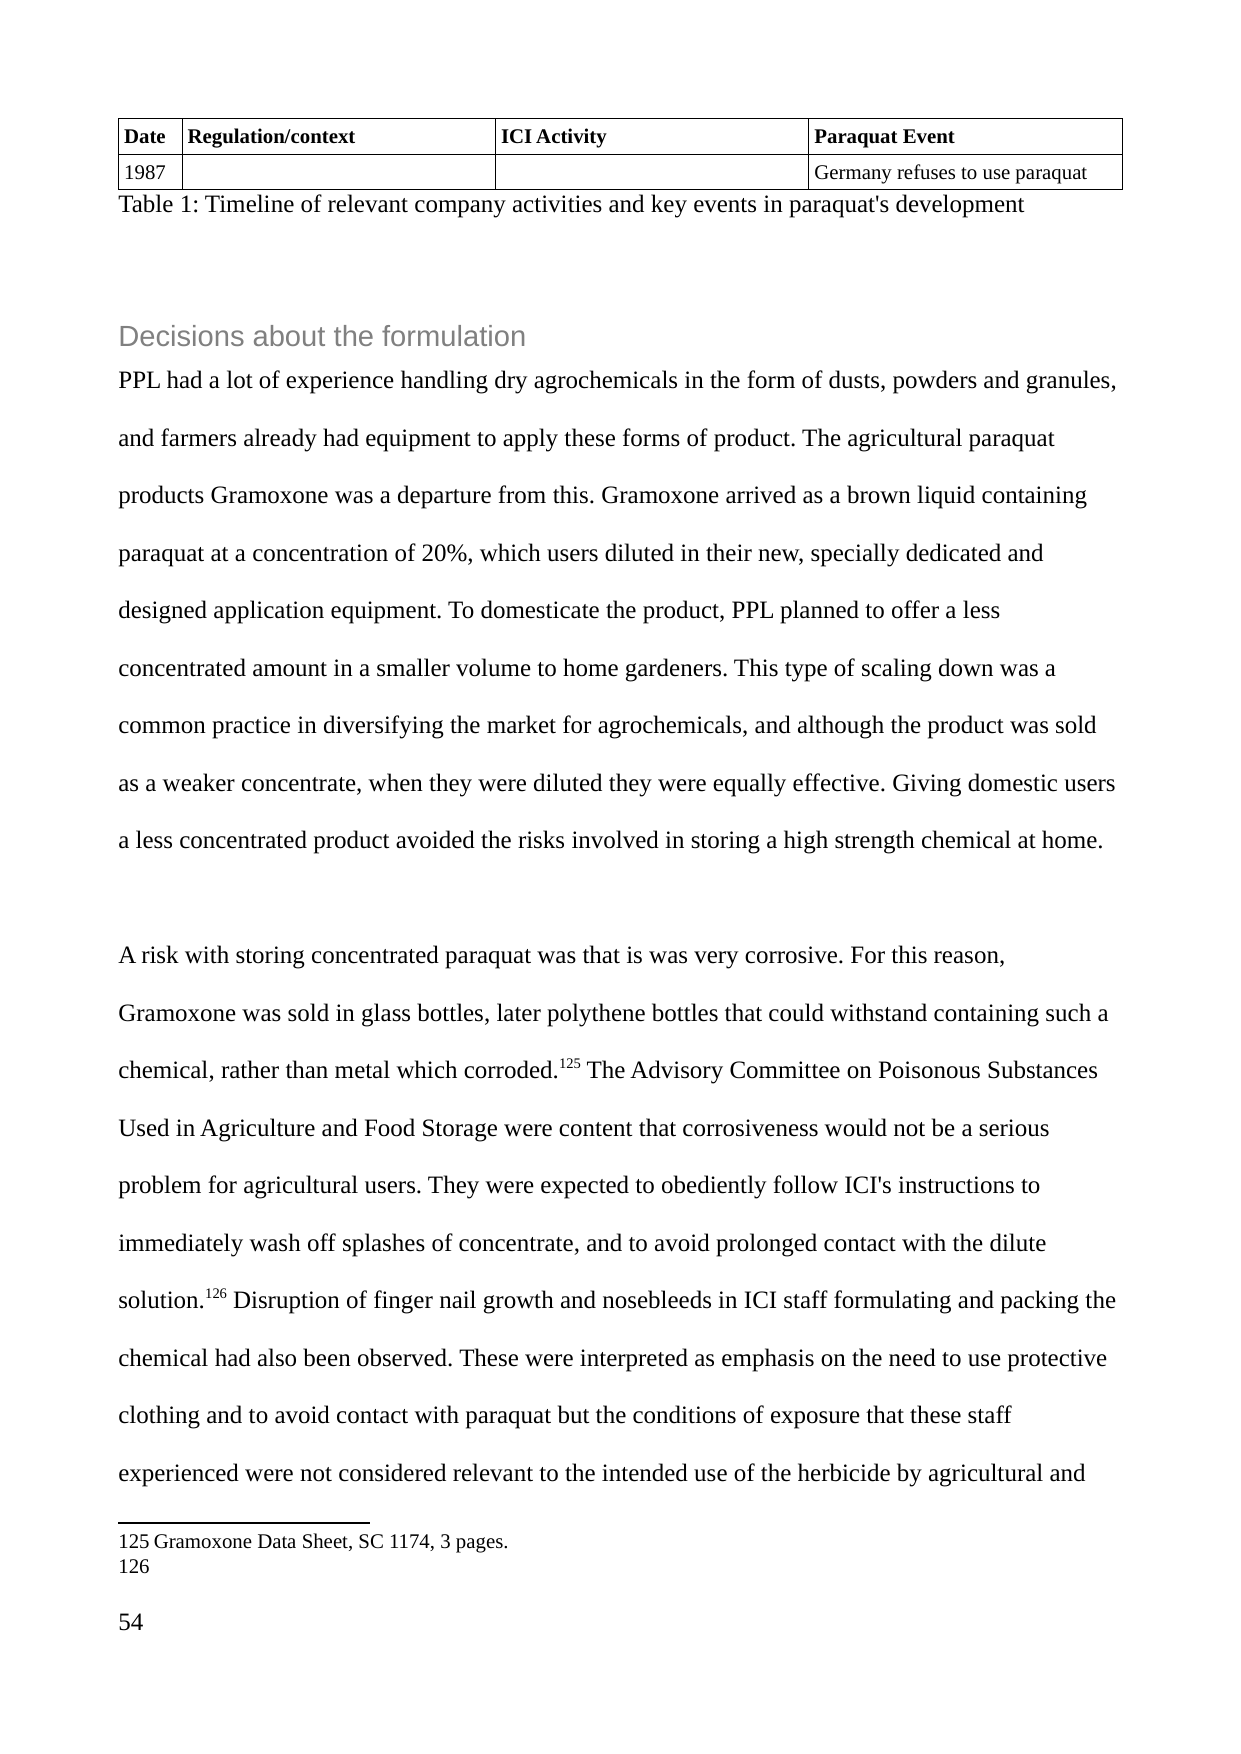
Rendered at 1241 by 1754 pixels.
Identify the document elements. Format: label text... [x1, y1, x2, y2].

table_header Paraquat Event [809, 119, 1122, 154]
text Gramoxone Data Sheet, SC 1174, 3 pages. [118, 1529, 1122, 1553]
table_cell [496, 155, 808, 189]
text A risk with storing concentrated paraquat was that is was very corrosive. For this reason, Gramoxone was sold in glass bottles, later polythene bottles that could withstand containing such a chemical, rather than metal which corroded. The Advisory Committee on Poisonous Substances Used in Agriculture and Food Storage were content that corrosiveness would not be a serious problem for agricultural users. They were expected to obediently follow ICI's instructions to immediately wash off splashes of concentrate, and to avoid prolonged contact with the dilute solution. Disruption of finger nail growth and nosebleeds in ICI staff formulating and packing the chemical had also been observed. These were interpreted as emphasis on the need to use protective clothing and to avoid contact with paraquat but the conditions of exposure that these staff experienced were not considered relevant to the intended use of the herbicide by agricultural and [118, 940, 1122, 1486]
table_header Regulation/context [183, 119, 495, 154]
table_cell Germany refuses to use paraquat [809, 155, 1122, 189]
subtitle Decisions about the formulation [118, 319, 1122, 353]
text PPL had a lot of experience handling dry agrochemicals in the form of dusts, powders and granules, and farmers already had equipment to apply these forms of product. The agricultural paraquat products Gramoxone was a departure from this. Gramoxone arrived as a brown liquid containing paraquat at a concentration of 20%, which users diluted in their new, specially dedicated and designed application equipment. To domesticate the product, PPL planned to offer a less concentrated amount in a smaller volume to home gardeners. This type of scaling down was a common practice in diversifying the market for agrochemicals, and although the product was sold as a weaker concentrate, when they were diluted they were equally effective. Giving domestic users a less concentrated product avoided the risks involved in storing a high strength chemical at home. [118, 365, 1122, 854]
table_cell [183, 155, 495, 189]
table_header Date [119, 119, 182, 154]
table_header ICI Activity [496, 119, 808, 154]
table_cell 1987 [119, 155, 182, 189]
text Table 1: Timeline of relevant company activities and key events in paraquat's development [118, 190, 1122, 218]
